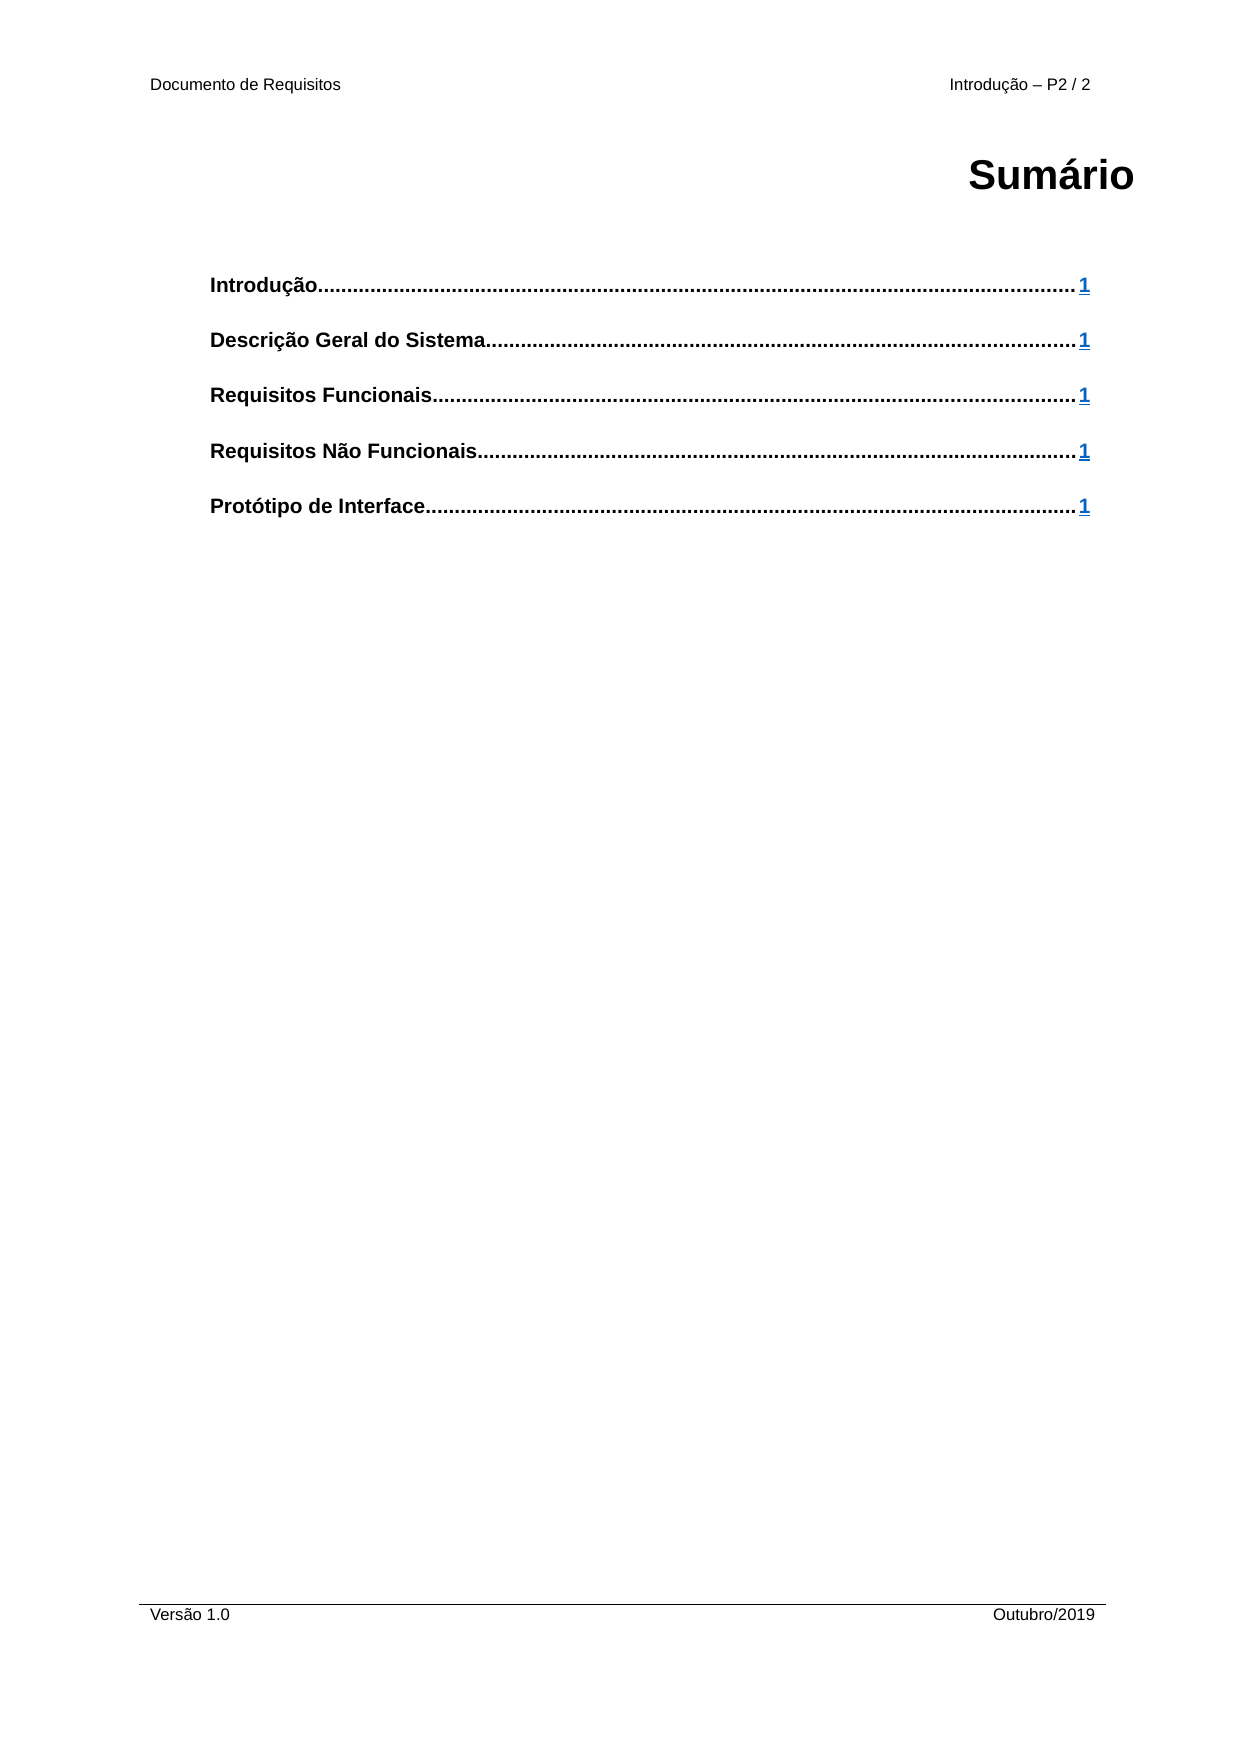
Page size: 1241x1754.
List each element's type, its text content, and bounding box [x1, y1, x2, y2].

text Descrição Geral do Sistema 1 [210, 328, 1090, 352]
text Introdução 1 [210, 273, 1090, 297]
text Requisitos Não Funcionais 1 [210, 438, 1090, 462]
text Requisitos Funcionais 1 [210, 383, 1090, 407]
text Sumário [150, 150, 1135, 198]
text Protótipo de Interface 1 [210, 494, 1090, 518]
